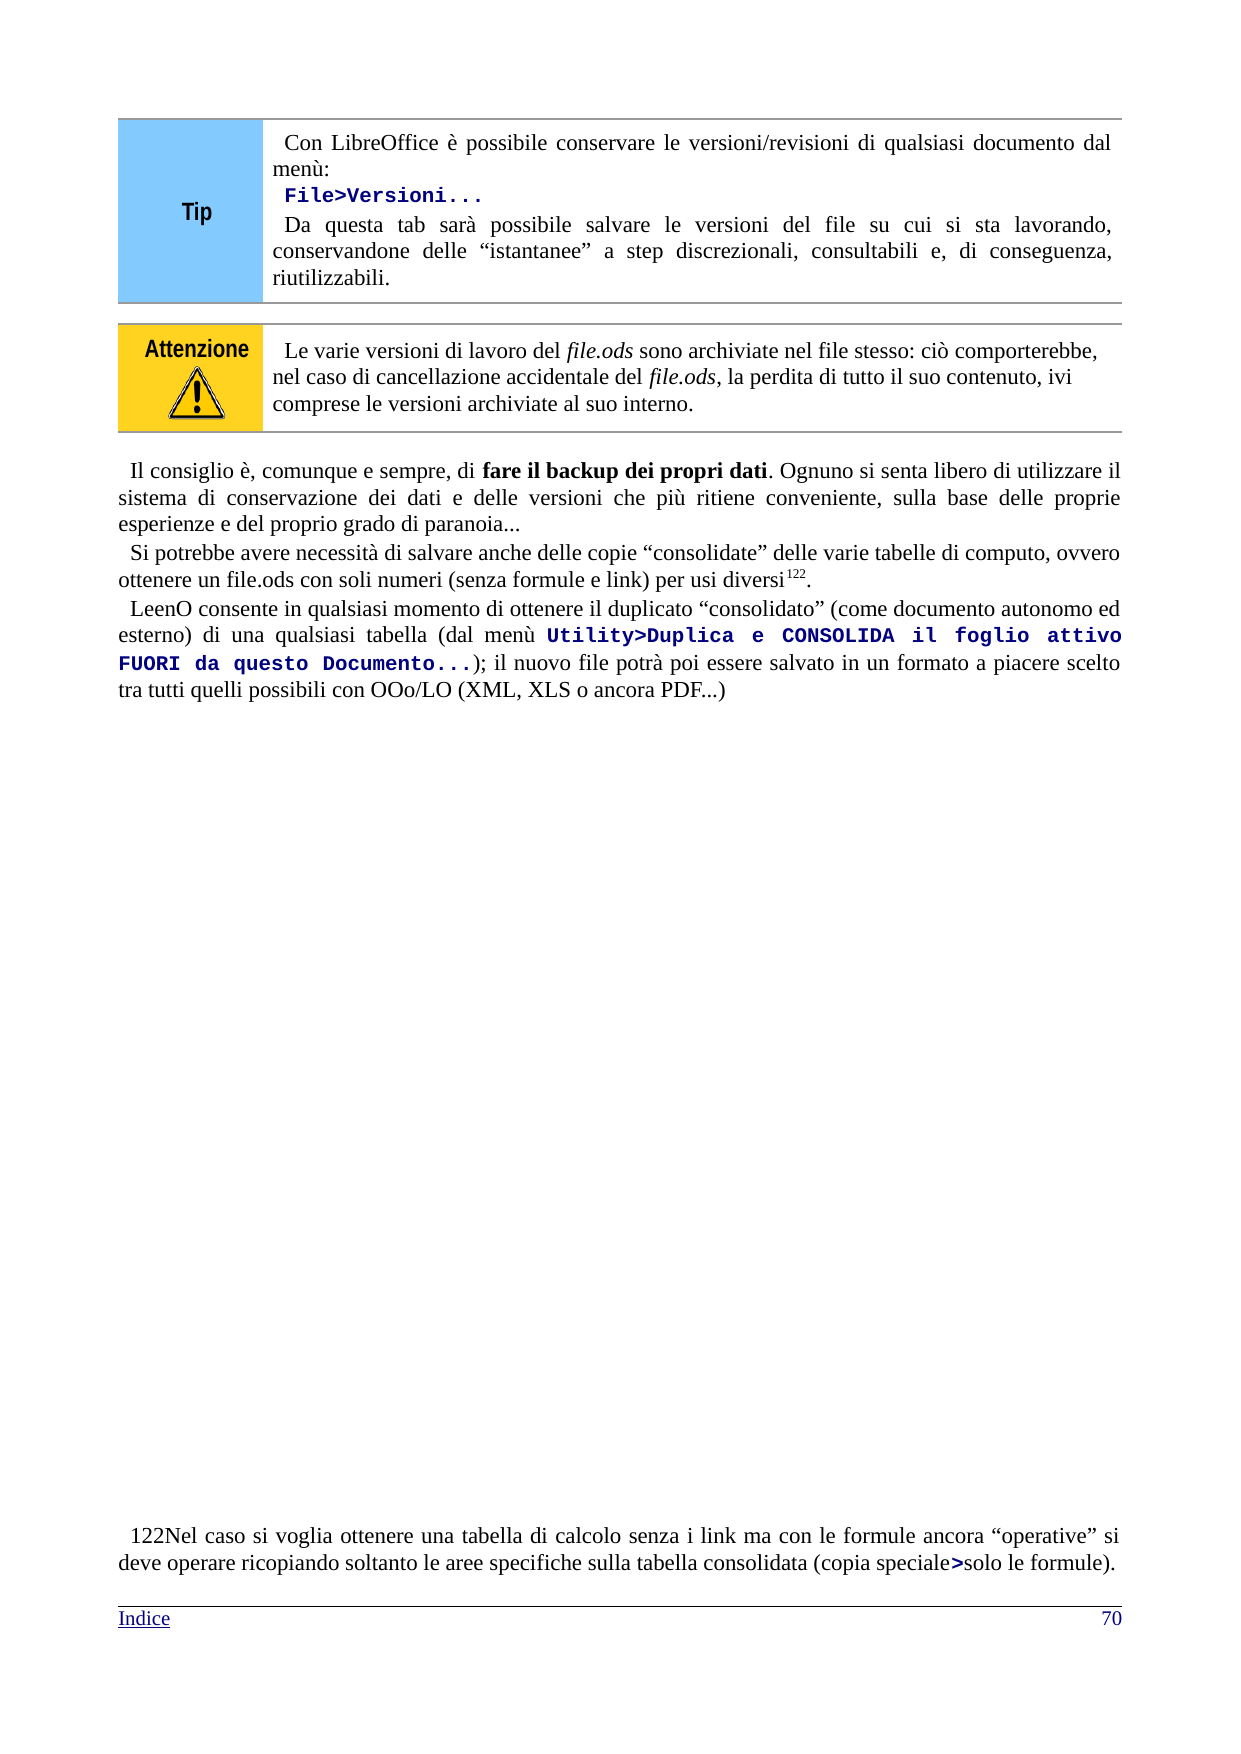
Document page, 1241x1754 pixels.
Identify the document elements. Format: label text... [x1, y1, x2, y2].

table_header Attenzione [118, 325, 263, 431]
picture [164, 362, 229, 423]
text Nel caso si voglia ottenere una tabella di calcolo senza i link ma con le formule ancora “operative” si deve operare ricopiando soltanto le aree specifiche sulla tabella consolidata (copia speciale>solo le formule). [118, 1522, 1122, 1576]
table_header Tip [118, 120, 263, 302]
text Il consiglio è, comunque e sempre, di fare il backup dei propri dati. Ognuno si senta libero di utilizzare il sistema di conservazione dei dati e delle versioni che più ritiene conveniente, sulla base delle proprie esperienze e del proprio grado di paranoia... [118, 457, 1122, 536]
text LeenO consente in qualsiasi momento di ottenere il duplicato “consolidato” (come documento autonomo ed esterno) di una qualsiasi tabella (dal menù Utility>Duplica e CONSOLIDA il foglio attivo FUORI da questo Documento...); il nuovo file potrà poi essere salvato in un formato a piacere scelto tra tutti quelli possibili con OOo/LO (XML, XLS o ancora PDF...) [118, 595, 1122, 703]
table_header Con LibreOffice è possibile conservare le versioni/revisioni di qualsiasi documento dal menù: File>Versioni... Da questa tab sarà possibile salvare le versioni del file su cui si sta lavorando, conservandone delle “istantanee” a step discrezionali, consultabili e, di conseguenza, riutilizzabili. [264, 120, 1122, 302]
text Si potrebbe avere necessità di salvare anche delle copie “consolidate” delle varie tabelle di computo, ovvero ottenere un file.ods con soli numeri (senza formule e link) per usi diversi. [118, 539, 1122, 592]
table_header Le varie versioni di lavoro del file.ods sono archiviate nel file stesso: ciò comporterebbe, nel caso di cancellazione accidentale del file.ods, la perdita di tutto il suo contenuto, ivi comprese le versioni archiviate al suo interno. [264, 325, 1122, 431]
